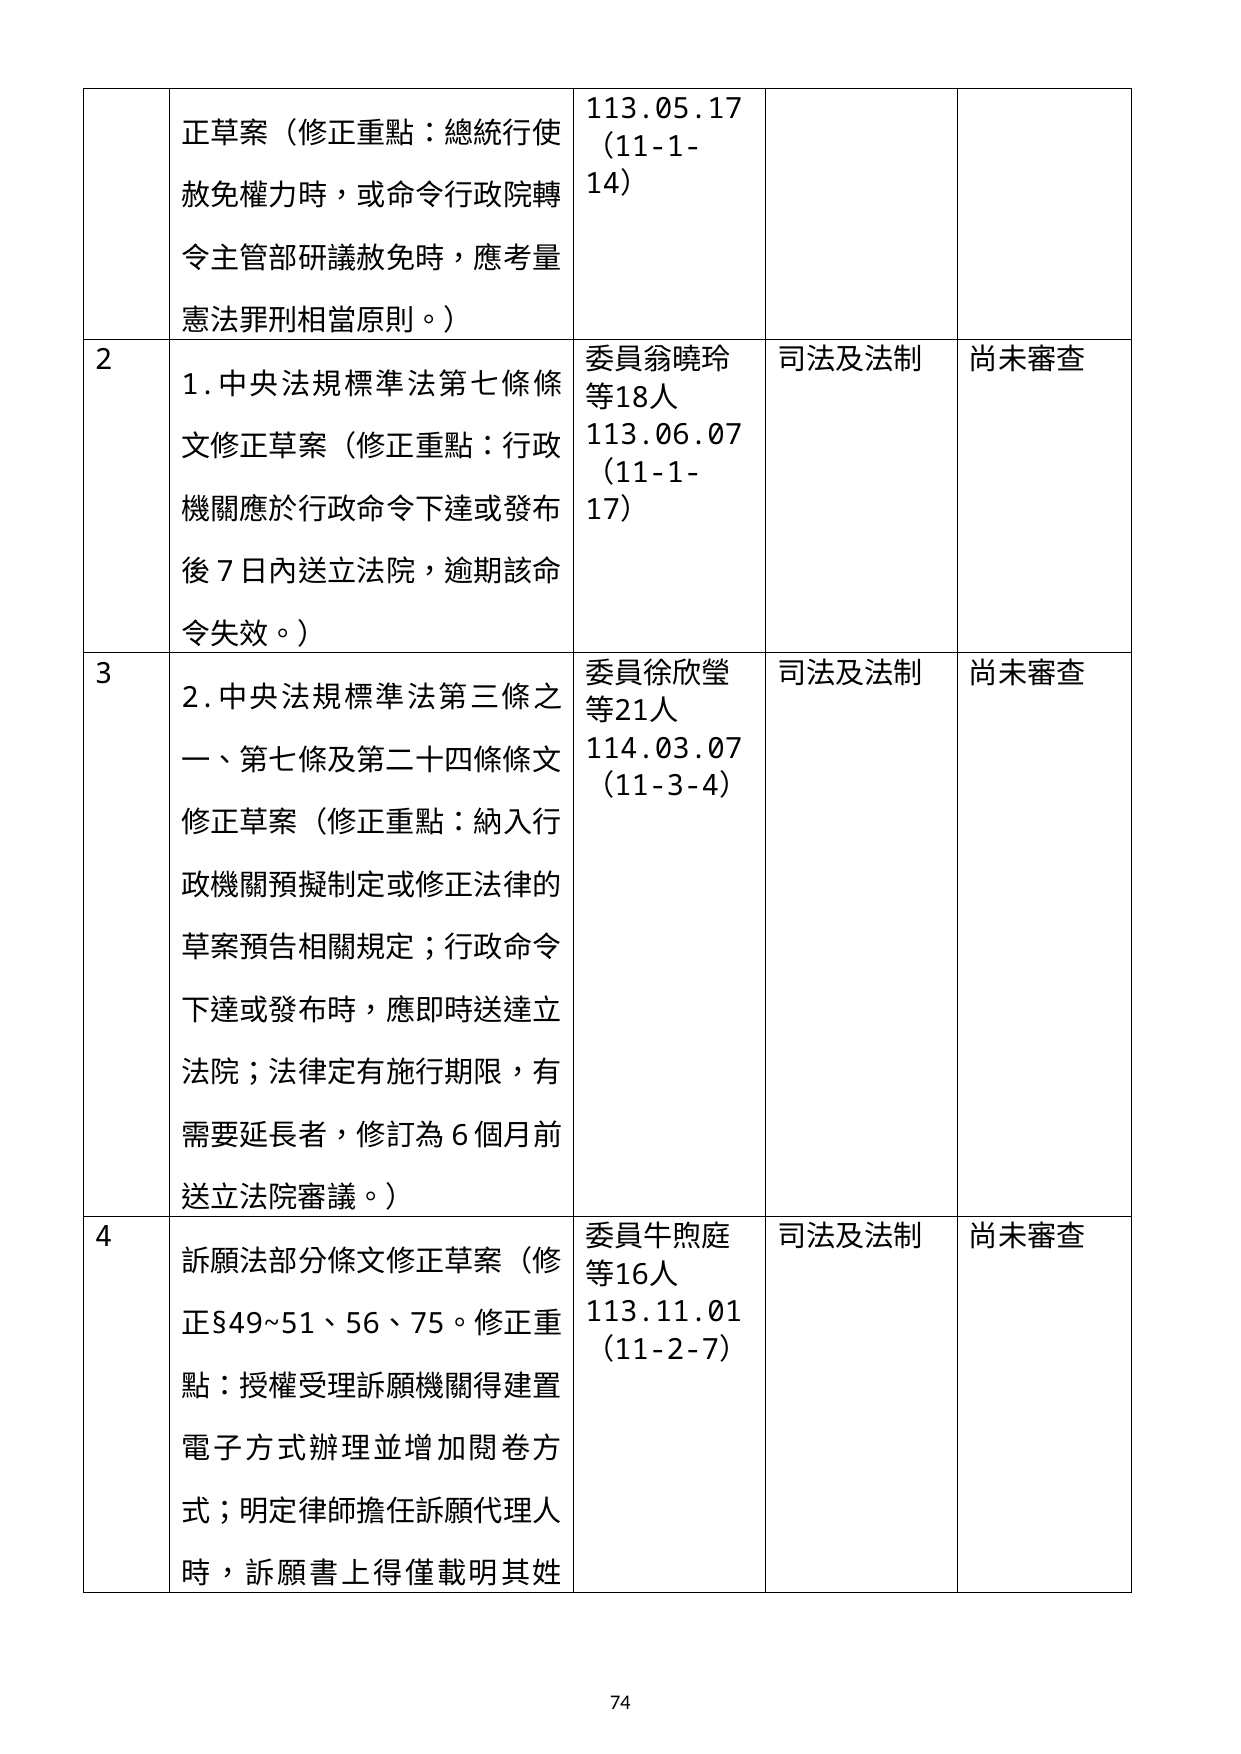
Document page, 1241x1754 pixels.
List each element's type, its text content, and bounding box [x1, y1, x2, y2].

table_cell 尚未審查 [958, 1217, 1131, 1592]
table_cell 113.05.17 （11-1-14） [574, 89, 765, 339]
table_cell [84, 89, 169, 339]
table_cell 2 [84, 340, 169, 652]
table_cell 尚未審查 [958, 340, 1131, 652]
table_cell [766, 89, 957, 339]
table_cell 4 [84, 1217, 169, 1592]
table_cell 訴願法部分條文修正草案（修正§49~51、56、75。修正重點：授權受理訴願機關得建置電子方式辦理並增加閱卷方式；明定律師擔任訴願代理人時，訴願書上得僅載明其姓 [170, 1217, 573, 1592]
table_cell 正草案（修正重點：總統行使赦免權力時，或命令行政院轉令主管部研議赦免時，應考量憲法罪刑相當原則。） [170, 89, 573, 339]
table_cell 委員翁曉玲 等18人 113.06.07 （11-1-17） [574, 340, 765, 652]
table_cell 委員牛煦庭 等16人 113.11.01 （11-2-7） [574, 1217, 765, 1592]
table_cell 司法及法制 [766, 653, 957, 1216]
table_cell [958, 89, 1131, 339]
table_cell 尚未審查 [958, 653, 1131, 1216]
table_cell 1.中央法規標準法第七條條文修正草案（修正重點：行政機關應於行政命令下達或發布後7日內送立法院，逾期該命令失效。） [170, 340, 573, 652]
table_cell 委員徐欣瑩 等21人 114.03.07 （11-3-4） [574, 653, 765, 1216]
table_cell 司法及法制 [766, 1217, 957, 1592]
table_cell 3 [84, 653, 169, 1216]
table_cell 2.中央法規標準法第三條之一、第七條及第二十四條條文修正草案（修正重點：納入行政機關預擬制定或修正法律的草案預告相關規定；行政命令下達或發布時，應即時送達立法院；法律定有施行期限，有需要延長者，修訂為6個月前送立法院審議。） [170, 653, 573, 1216]
table_cell 司法及法制 [766, 340, 957, 652]
